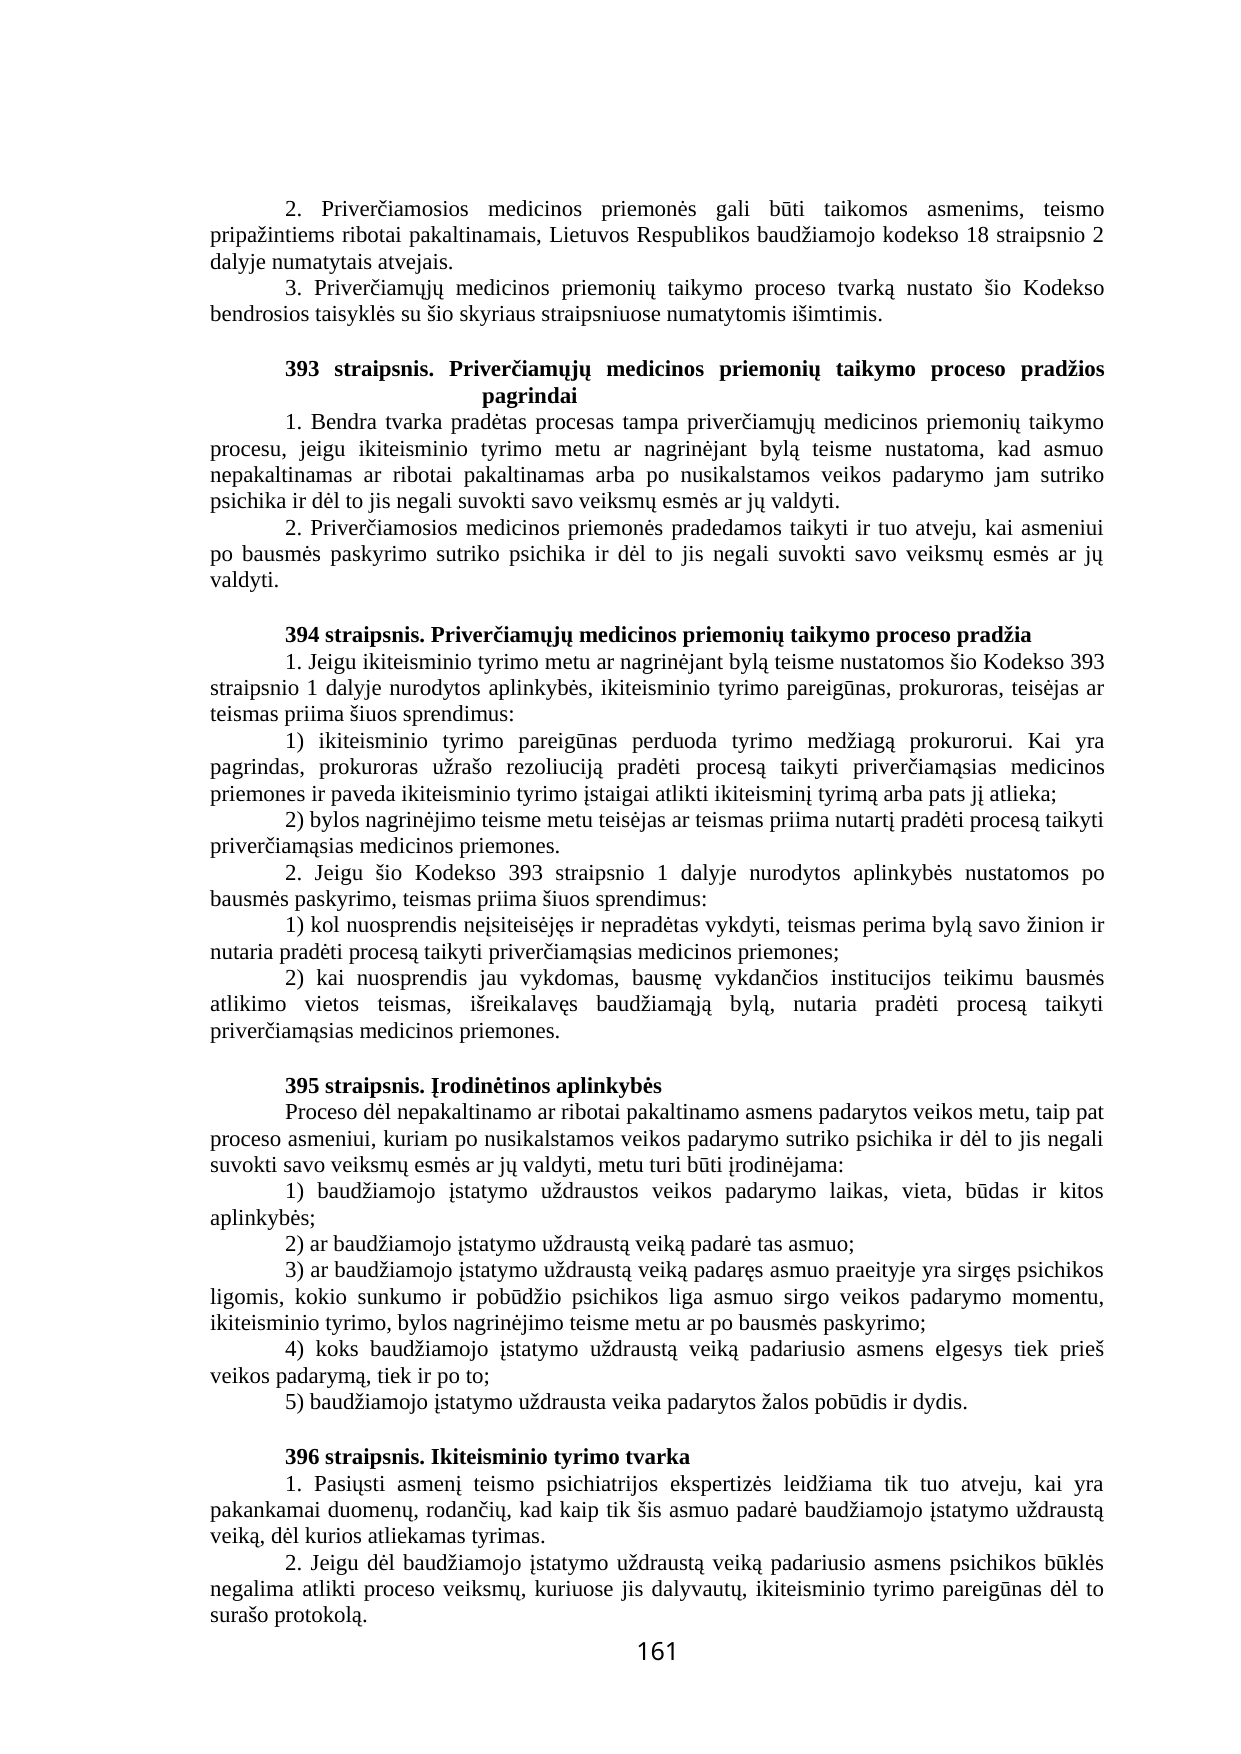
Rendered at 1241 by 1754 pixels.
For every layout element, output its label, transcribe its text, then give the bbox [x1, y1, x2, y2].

text 2. Jeigu šio Kodekso 393 straipsnio 1 dalyje nurodytos aplinkybės nustatomos po bausmės paskyrimo, teismas priima šiuos sprendimus: [210, 859, 1106, 911]
text 1) kol nuosprendis neįsiteisėjęs ir nepradėtas vykdyti, teismas perima bylą savo žinion ir nutaria pradėti procesą taikyti priverčiamąsias medicinos priemones; [210, 911, 1106, 964]
text 1) ikiteisminio tyrimo pareigūnas perduoda tyrimo medžiagą prokurorui. Kai yra pagrindas, prokuroras užrašo rezoliuciją pradėti procesą taikyti priverčiamąsias medicinos priemones ir paveda ikiteisminio tyrimo įstaigai atlikti ikiteisminį tyrimą arba pats jį atlieka; [210, 727, 1106, 806]
text 3) ar baudžiamojo įstatymo uždraustą veiką padaręs asmuo praeityje yra sirgęs psichikos ligomis, kokio sunkumo ir pobūdžio psichikos liga asmuo sirgo veikos padarymo momentu, ikiteisminio tyrimo, bylos nagrinėjimo teisme metu ar po bausmės paskyrimo; [210, 1256, 1106, 1335]
text 2) kai nuosprendis jau vykdomas, bausmę vykdančios institucijos teikimu bausmės atlikimo vietos teismas, išreikalavęs baudžiamąją bylą, nutaria pradėti procesą taikyti priverčiamąsias medicinos priemones. [210, 964, 1106, 1043]
text Proceso dėl nepakaltinamo ar ribotai pakaltinamo asmens padarytos veikos metu, taip pat proceso asmeniui, kuriam po nusikalstamos veikos padarymo sutriko psichika ir dėl to jis negali suvokti savo veiksmų esmės ar jų valdyti, metu turi būti įrodinėjama: [210, 1098, 1106, 1177]
text 1) baudžiamojo įstatymo uždraustos veikos padarymo laikas, vieta, būdas ir kitos aplinkybės; [210, 1177, 1106, 1230]
text 396 straipsnis. Ikiteisminio tyrimo tvarka [210, 1443, 1106, 1469]
text 2. Priverčiamosios medicinos priemonės pradedamos taikyti ir tuo atveju, kai asmeniui po bausmės paskyrimo sutriko psichika ir dėl to jis negali suvokti savo veiksmų esmės ar jų valdyti. [210, 514, 1106, 593]
text 4) koks baudžiamojo įstatymo uždraustą veiką padariusio asmens elgesys tiek prieš veikos padarymą, tiek ir po to; [210, 1335, 1106, 1388]
text 1. Pasiųsti asmenį teismo psichiatrijos ekspertizės leidžiama tik tuo atveju, kai yra pakankamai duomenų, rodančių, kad kaip tik šis asmuo padarė baudžiamojo įstatymo uždraustą veiką, dėl kurios atliekamas tyrimas. [210, 1469, 1106, 1549]
text 394 straipsnis. Priverčiamųjų medicinos priemonių taikymo proceso pradžia [285, 621, 1106, 648]
text 2) ar baudžiamojo įstatymo uždraustą veiką padarė tas asmuo; [210, 1230, 1106, 1256]
text 3. Priverčiamųjų medicinos priemonių taikymo proceso tvarką nustato šio Kodekso bendrosios taisyklės su šio skyriaus straipsniuose numatytomis išimtimis. [210, 274, 1106, 327]
text 1. Bendra tvarka pradėtas procesas tampa priverčiamųjų medicinos priemonių taikymo procesu, jeigu ikiteisminio tyrimo metu ar nagrinėjant bylą teisme nustatoma, kad asmuo nepakaltinamas ar ribotai pakaltinamas arba po nusikalstamos veikos padarymo jam sutriko psichika ir dėl to jis negali suvokti savo veiksmų esmės ar jų valdyti. [210, 408, 1106, 514]
text 393 straipsnis. Priverčiamųjų medicinos priemonių taikymo proceso pradžios pagrindai [285, 356, 1106, 408]
text 395 straipsnis. Įrodinėtinos aplinkybės [210, 1072, 1106, 1098]
text 2. Jeigu dėl baudžiamojo įstatymo uždraustą veiką padariusio asmens psichikos būklės negalima atlikti proceso veiksmų, kuriuose jis dalyvautų, ikiteisminio tyrimo pareigūnas dėl to surašo protokolą. [210, 1549, 1106, 1628]
text 2) bylos nagrinėjimo teisme metu teisėjas ar teismas priima nutartį pradėti procesą taikyti priverčiamąsias medicinos priemones. [210, 806, 1106, 859]
text 1. Jeigu ikiteisminio tyrimo metu ar nagrinėjant bylą teisme nustatomos šio Kodekso 393 straipsnio 1 dalyje nurodytos aplinkybės, ikiteisminio tyrimo pareigūnas, prokuroras, teisėjas ar teismas priima šiuos sprendimus: [210, 648, 1106, 727]
text 2. Priverčiamosios medicinos priemonės gali būti taikomos asmenims, teismo pripažintiems ribotai pakaltinamais, Lietuvos Respublikos baudžiamojo kodekso 18 straipsnio 2 dalyje numatytais atvejais. [210, 195, 1106, 274]
text 5) baudžiamojo įstatymo uždrausta veika padarytos žalos pobūdis ir dydis. [210, 1388, 1106, 1414]
